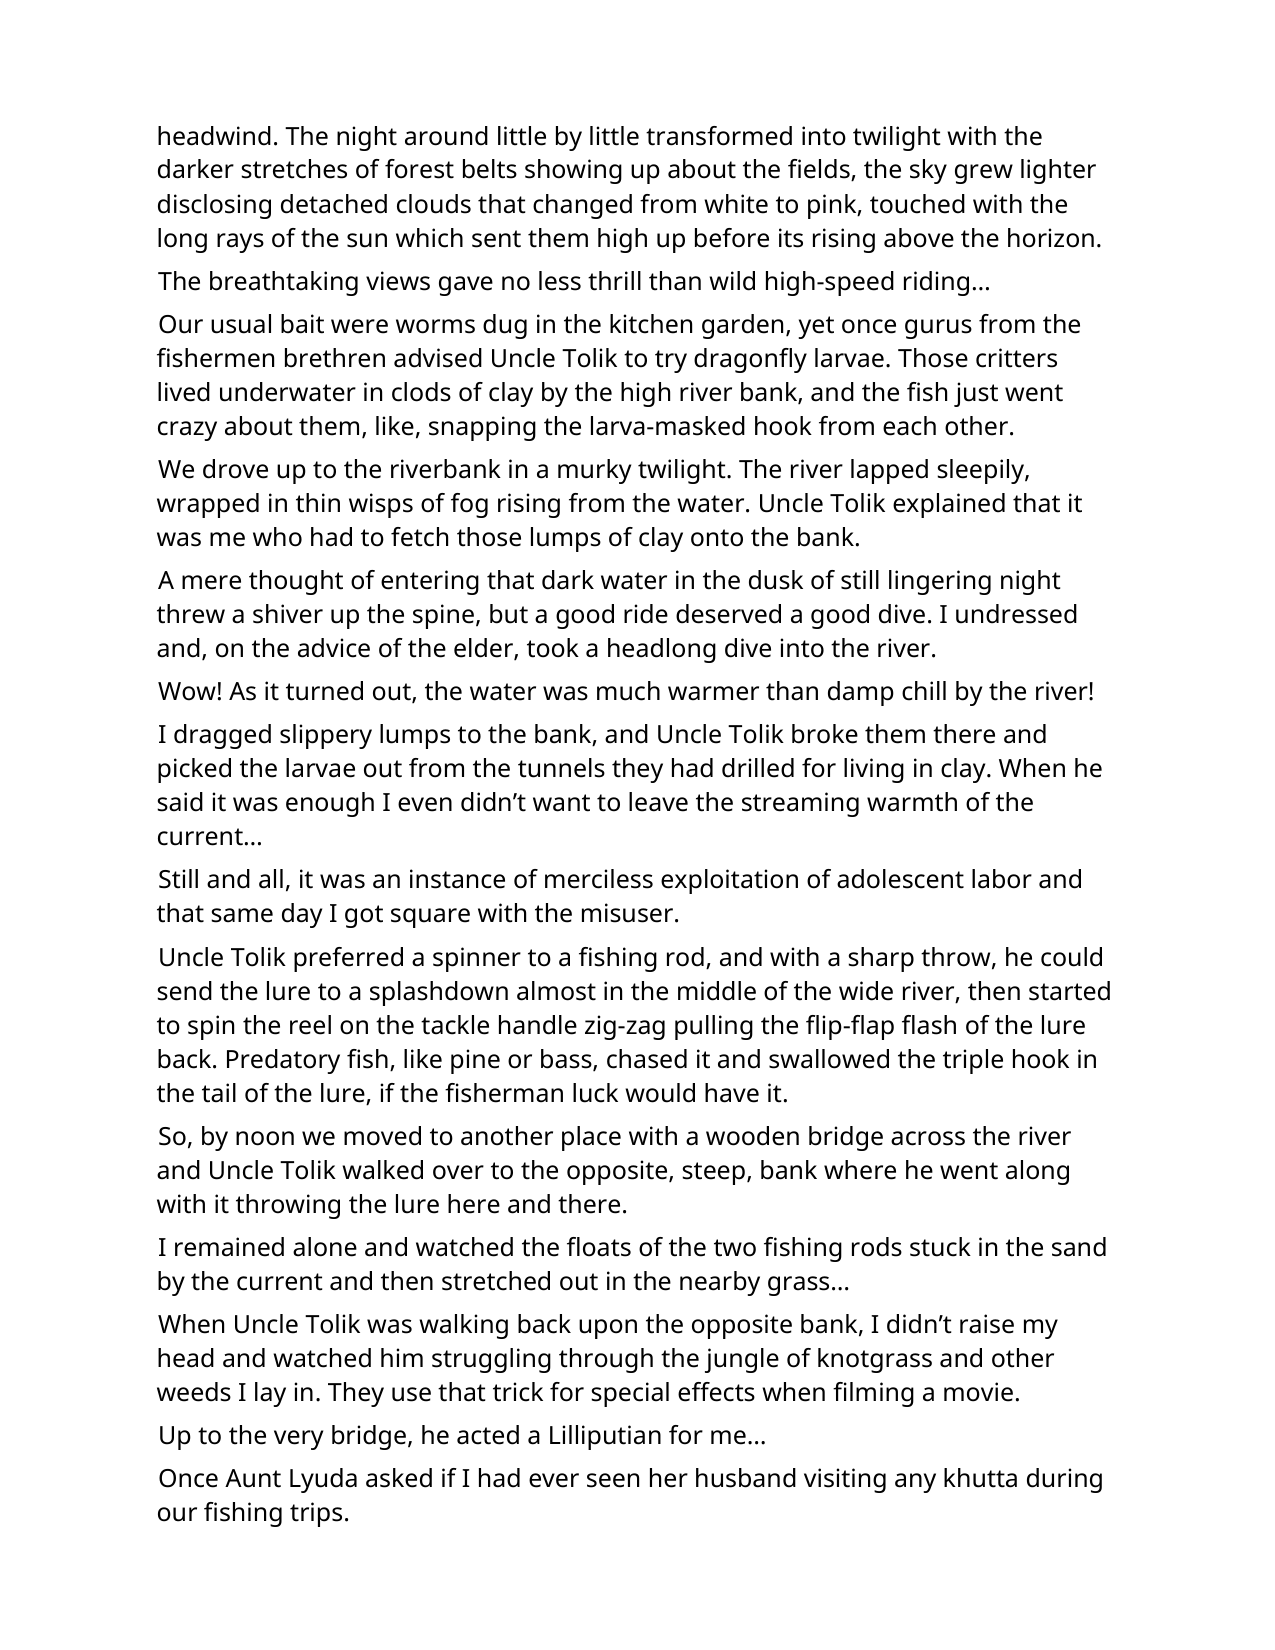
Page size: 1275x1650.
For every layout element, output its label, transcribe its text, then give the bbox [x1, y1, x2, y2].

text A mere thought of entering that dark water in the dusk of still lingering night threw a shiver up the spine, but a good ride deserved a good dive. I undressed and, on the advice of the elder, took a headlong dive into the river. [156, 563, 1118, 665]
text Wow! As it turned out, the water was much warmer than damp chill by the river! [156, 674, 1118, 708]
text I remained alone and watched the floats of the two fishing rods stuck in the sand by the current and then stretched out in the nearby grass… [156, 1229, 1118, 1298]
text So, by noon we moved to another place with a wooden bridge across the river and Uncle Tolik walked over to the opposite, steep, bank where he went along with it throwing the lure here and there. [156, 1118, 1118, 1221]
text When Uncle Tolik was walking back upon the opposite bank, I didn’t raise my head and watched him struggling through the jungle of knotgrass and other weeds I lay in. They use that trick for special effects when filming a movie. [156, 1307, 1118, 1409]
text We drove up to the riverbank in a murky twilight. The river lapped sleepily, wrapped in thin wisps of fog rising from the water. Uncle Tolik explained that it was me who had to fetch those lumps of clay onto the bank. [156, 452, 1118, 554]
text Still and all, it was an instance of merciless exploitation of adolescent labor and that same day I got square with the misuser. [156, 862, 1118, 930]
text I dragged slippery lumps to the bank, and Uncle Tolik broke them there and picked the larvae out from the tunnels they had drilled for living in clay. When he said it was enough I even didn’t want to leave the streaming warmth of the current… [156, 717, 1118, 853]
text Our usual bait were worms dug in the kitchen garden, yet once gurus from the fishermen brethren advised Uncle Tolik to try dragonfly larvae. Those critters lived underwater in clods of clay by the high river bank, and the fish just went crazy about them, like, snapping the larva-masked hook from each other. [156, 306, 1118, 443]
text headwind. The night around little by little transformed into twilight with the darker stretches of forest belts showing up about the fields, the sky grew lighter disclosing detached clouds that changed from white to pink, touched with the long rays of the sun which sent them high up before its rising above the horizon. [156, 118, 1118, 254]
text Up to the very bridge, he acted a Lilliputian for me… [156, 1418, 1118, 1452]
text Uncle Tolik preferred a spinner to a fishing rod, and with a sharp throw, he could send the lure to a splashdown almost in the middle of the wide river, then started to spin the reel on the tackle handle zig-zag pulling the flip-flap flash of the lure back. Predatory fish, like pine or bass, chased it and swallowed the triple hook in the tail of the lure, if the fisherman luck would have it. [156, 939, 1118, 1109]
text Once Aunt Lyuda asked if I had ever seen her husband visiting any khutta during our fishing trips. [156, 1461, 1118, 1529]
text The breathtaking views gave no less thrill than wild high-speed riding… [156, 263, 1118, 297]
